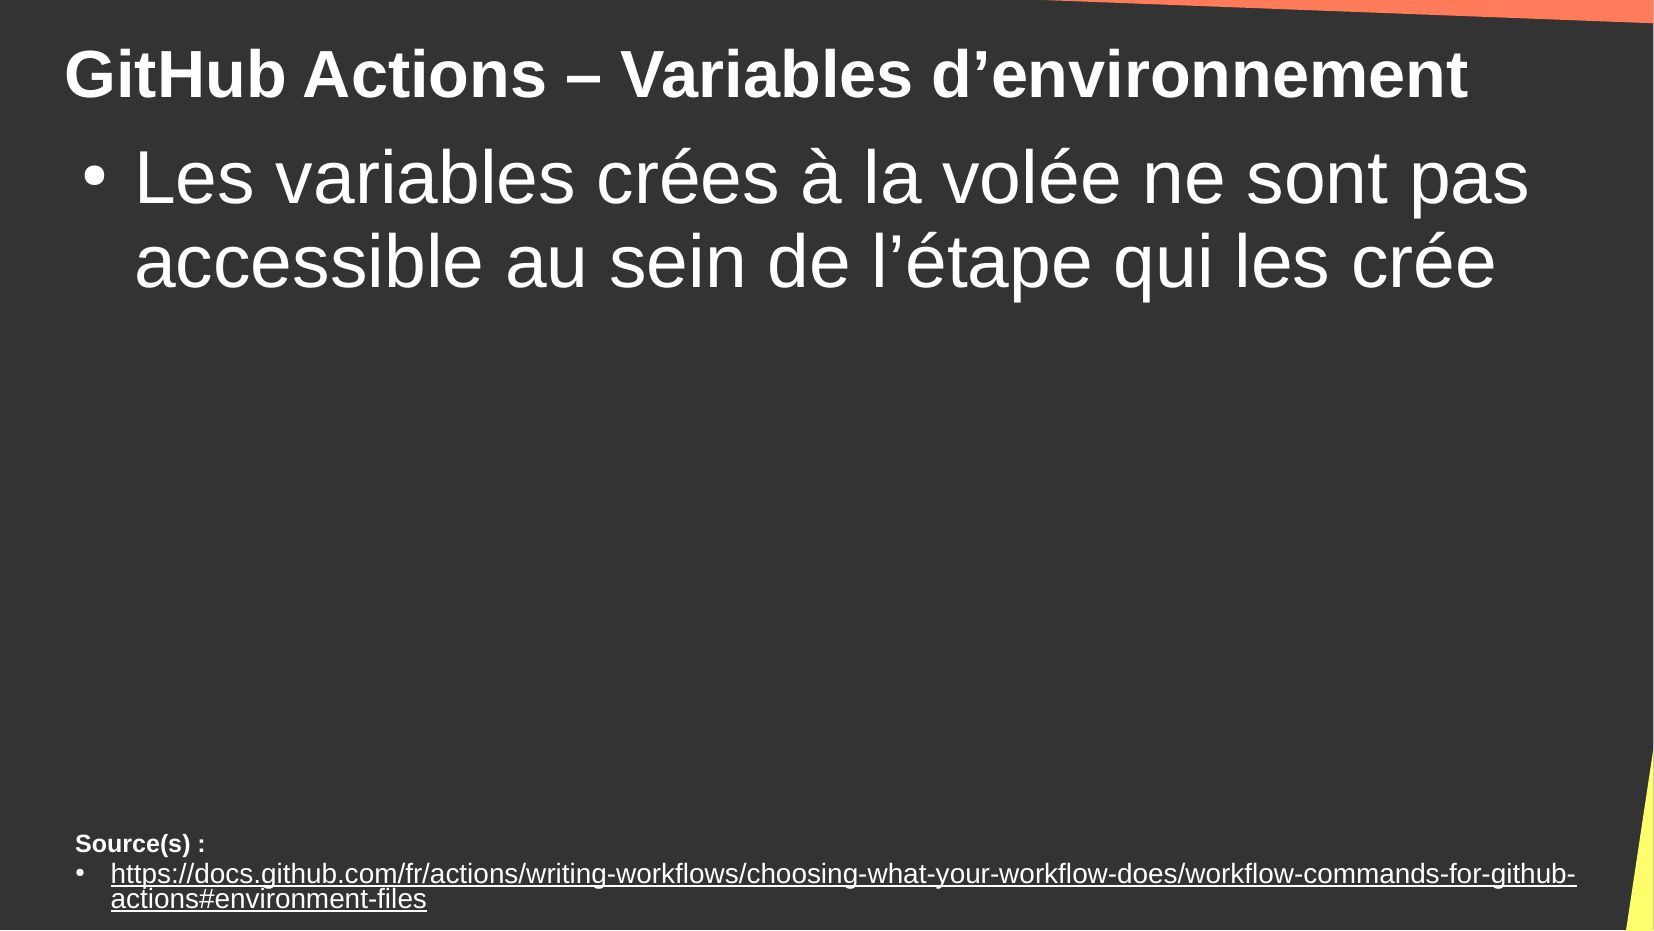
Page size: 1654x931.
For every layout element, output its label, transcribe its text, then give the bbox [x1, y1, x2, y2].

text_box [1042, 0, 1654, 24]
title GitHub Actions – Variables d’environnement [64, 37, 1471, 113]
text_box [1625, 744, 1654, 931]
list Les variables crées à la volée ne sont pas accessible au sein de l’étape qui les crée [63, 135, 1542, 461]
text_box Source(s) : https://docs.github.com/fr/actions/writing-workflows/choosing-what-your-workflow-does/workflow-commands-for-github-actions#environment-files [60, 822, 1607, 897]
